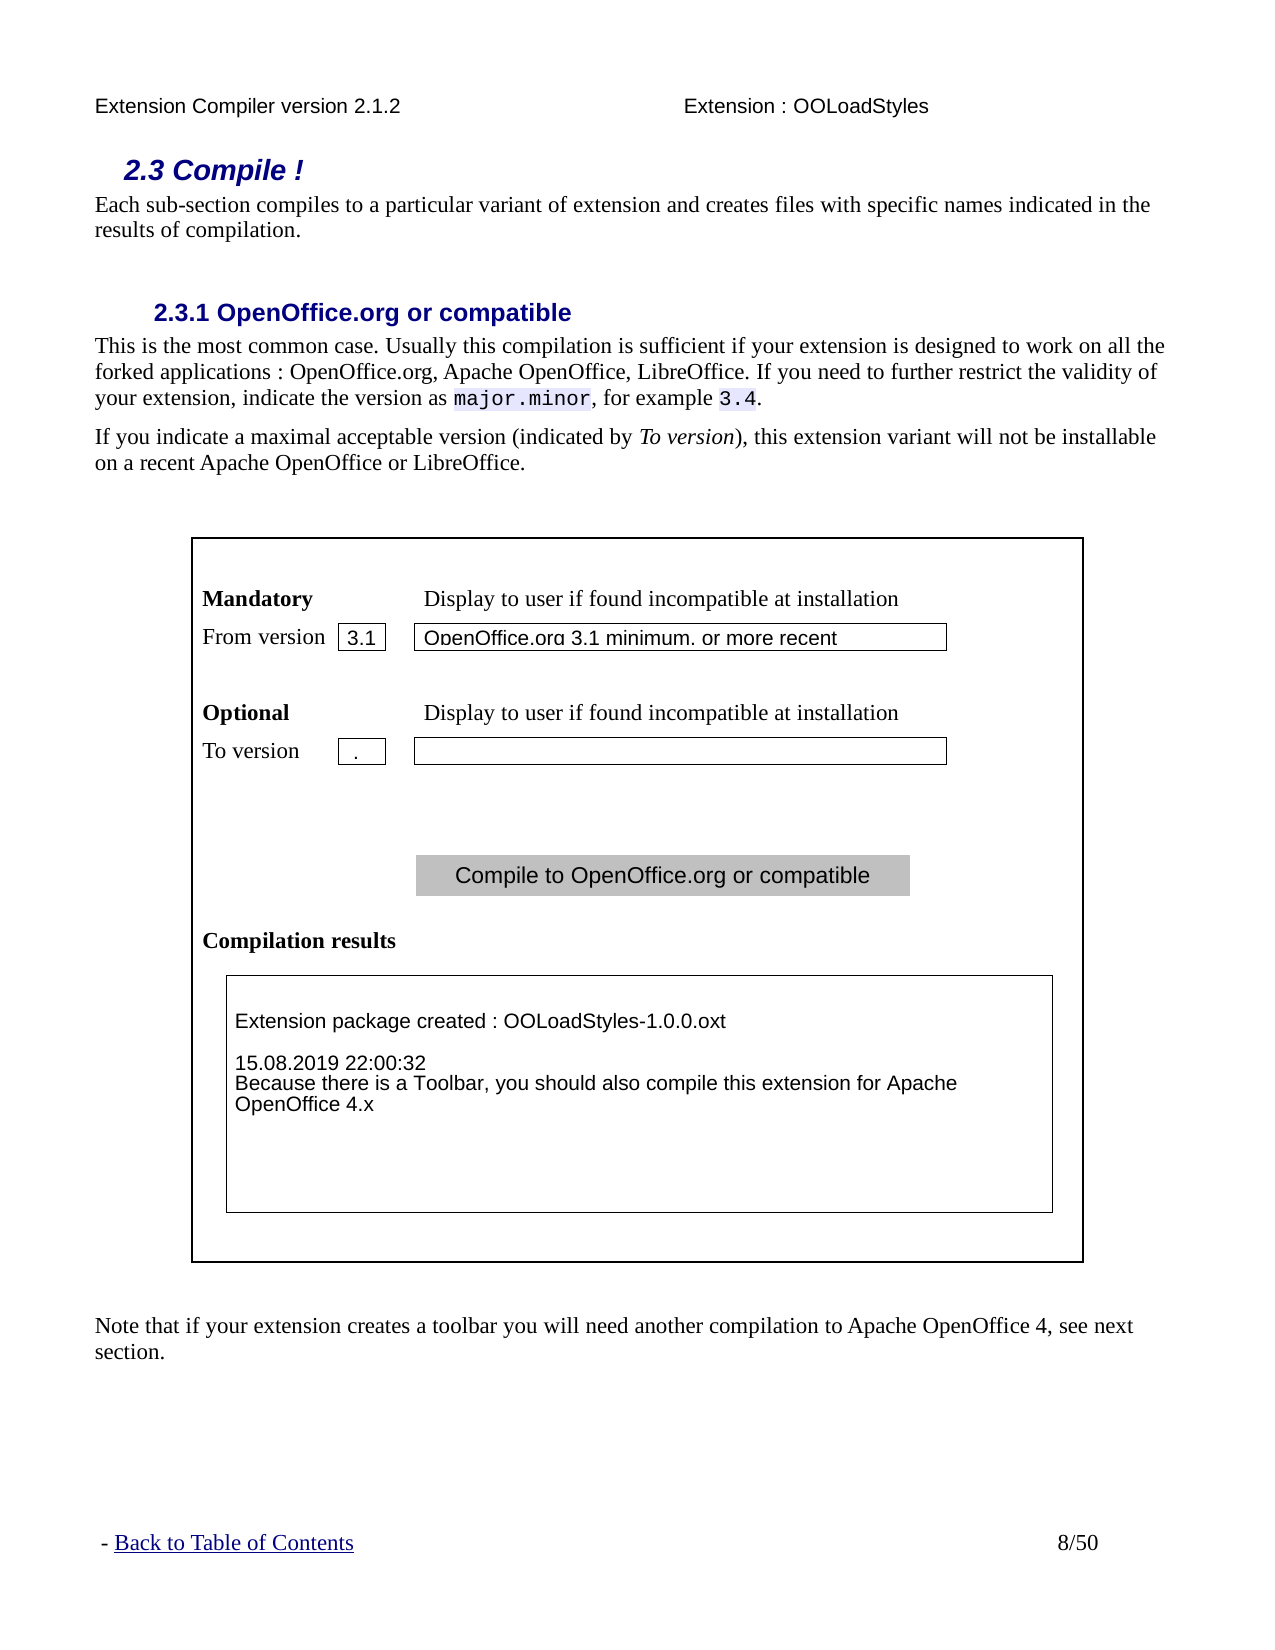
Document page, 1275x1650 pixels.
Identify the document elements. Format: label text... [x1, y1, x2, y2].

text [947, 738, 1073, 764]
text Compilation results [202, 928, 1073, 954]
text Optional Display to user if found incompatible at installation [202, 700, 1073, 726]
text Note that if your extension creates a toolbar you will need another compilation to Apache OpenOffice 4, see next section. [94, 1313, 1181, 1364]
text [386, 738, 414, 764]
subtitle Compile ! [124, 153, 1181, 186]
subtitle OpenOffice.org or compatible [153, 299, 1181, 327]
text Each sub-section compiles to a particular variant of extension and creates files with specific names indicated in the results of compilation. [94, 192, 1181, 243]
text If you indicate a maximal acceptable version (indicated by To version), this extension variant will not be installable on a recent Apache OpenOffice or LibreOffice. [94, 424, 1181, 475]
text [386, 624, 414, 650]
text From version [202, 624, 338, 650]
text [947, 624, 1073, 650]
text To version [202, 738, 338, 764]
text This is the most common case. Usually this compilation is sufficient if your extension is designed to work on all the forked applications : OpenOffice.org, Apache OpenOffice, LibreOffice. If you need to further restrict the validity of your extension, indicate the version as major.minor, for example 3.4. [94, 333, 1181, 411]
text Mandatory Display to user if found incompatible at installation [202, 586, 1073, 612]
